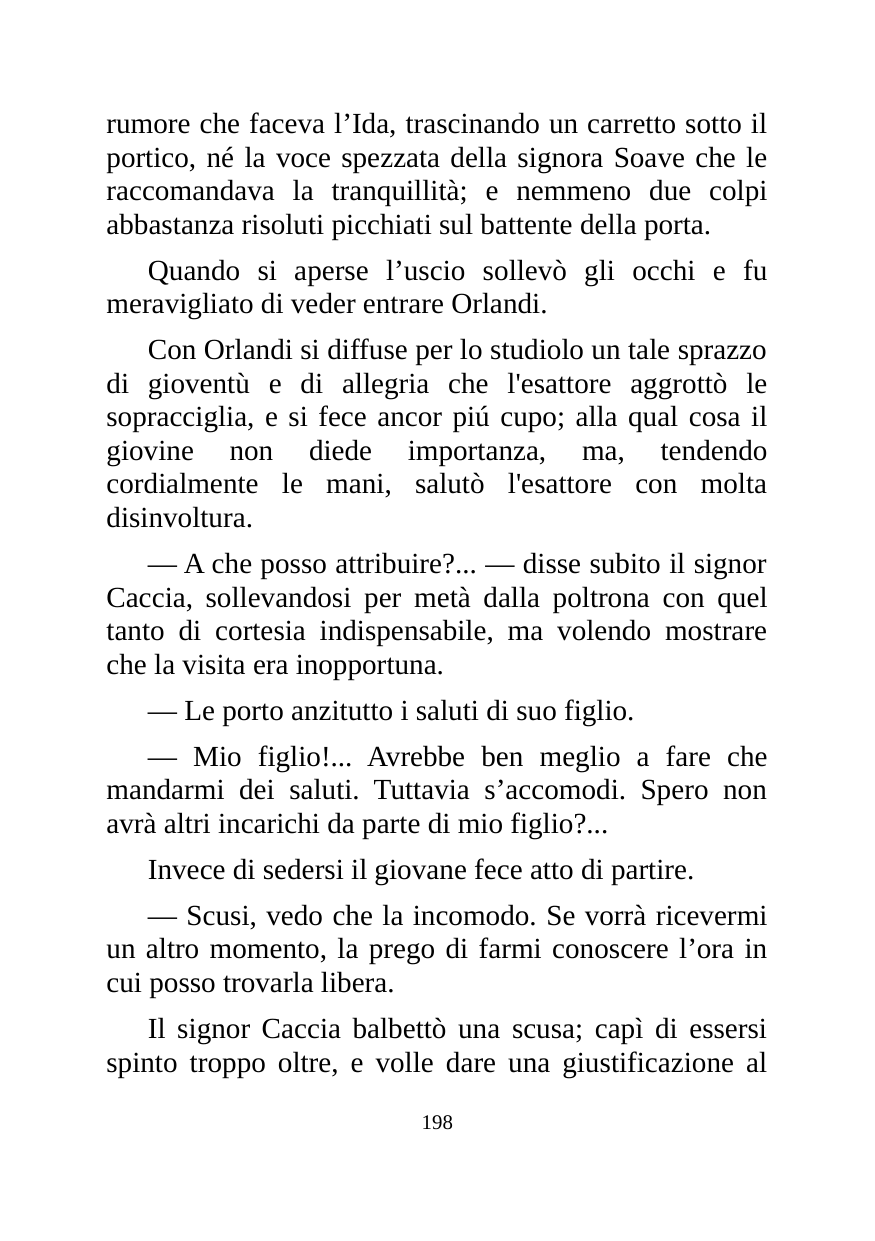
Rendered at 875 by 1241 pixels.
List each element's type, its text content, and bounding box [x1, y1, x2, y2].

text rumore che faceva l’Ida, trascinando un carretto sotto il portico, né la voce spezzata della signora Soave che le raccomandava la tranquillità; e nemmeno due colpi abbastanza risoluti picchiati sul battente della porta. [106, 106, 768, 240]
text — A che posso attribuire?... — disse subito il signor Caccia, sollevandosi per metà dalla poltrona con quel tanto di cortesia indispensabile, ma volendo mostrare che la visita era inopportuna. [106, 546, 768, 680]
text — Le porto anzitutto i saluti di suo figlio. [106, 693, 768, 726]
text — Scusi, vedo che la incomodo. Se vorrà ricevermi un altro momento, la prego di farmi conoscere l’ora in cui posso trovarla libera. [106, 898, 768, 999]
text Invece di sedersi il giovane fece atto di partire. [106, 852, 768, 886]
text — Mio figlio!... Avrebbe ben meglio a fare che mandarmi dei saluti. Tuttavia s’accomodi. Spero non avrà altri incarichi da parte di mio figlio?... [106, 739, 768, 839]
text Con Orlandi si diffuse per lo studiolo un tale sprazzo di gioventù e di allegria che l'esattore aggrottò le sopracciglia, e si fece ancor piú cupo; alla qual cosa il giovine non diede importanza, ma, tendendo cordialmente le mani, salutò l'esattore con molta disinvoltura. [106, 332, 768, 534]
text Quando si aperse l’uscio sollevò gli occhi e fu meravigliato di veder entrare Orlandi. [106, 253, 768, 320]
text Il signor Caccia balbettò una scusa; capì di essersi spinto troppo oltre, e volle dare una giustificazione al [106, 1011, 768, 1078]
